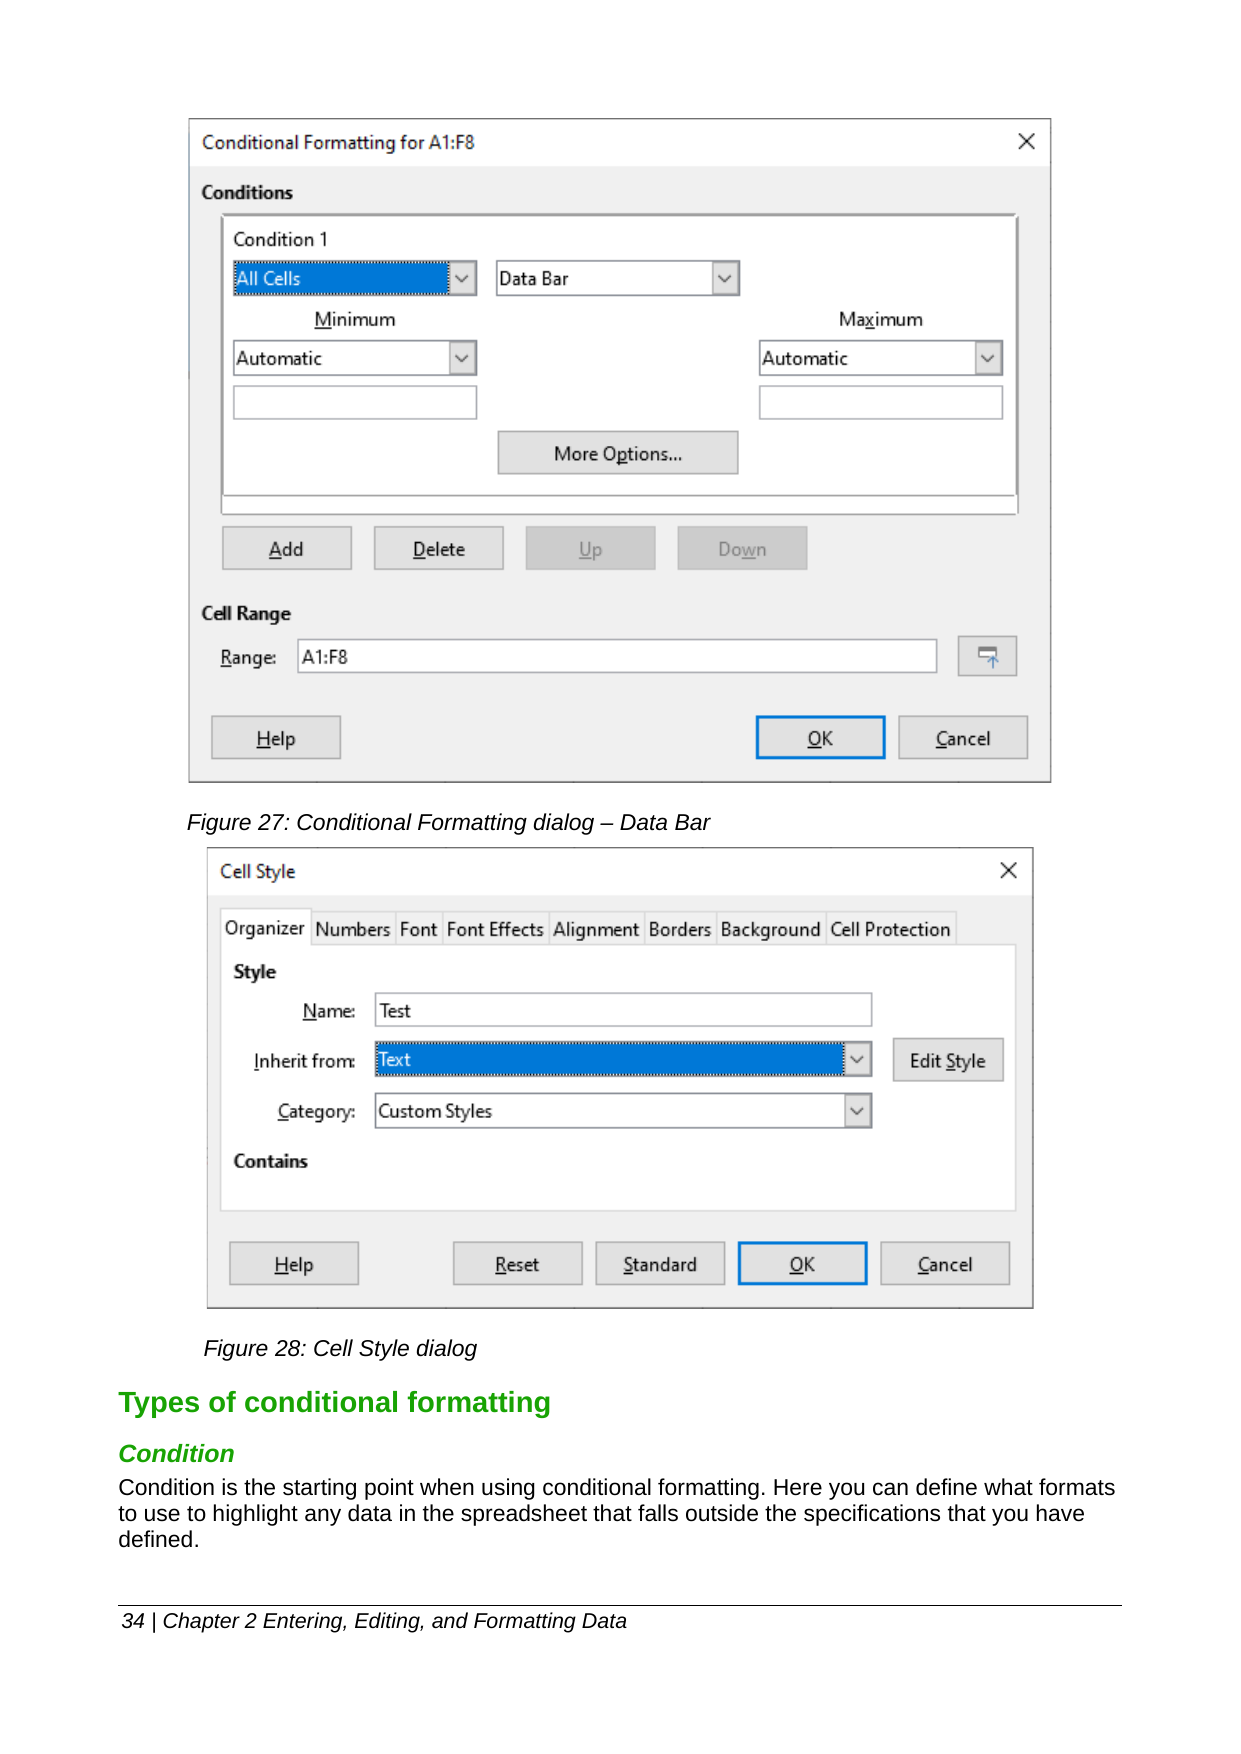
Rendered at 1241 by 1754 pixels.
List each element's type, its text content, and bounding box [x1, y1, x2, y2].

picture [188, 118, 1052, 783]
subtitle Types of conditional formatting [118, 1385, 1122, 1418]
subtitle Condition [118, 1439, 1122, 1468]
text Figure 27: Conditional Formatting dialog – Data Bar [187, 783, 1054, 835]
text Condition is the starting point when using conditional formatting. Here you can define what formats to use to highlight any data in the spreadsheet that falls outside the specifications that you have defined. [118, 1474, 1122, 1553]
picture [206, 847, 1034, 1309]
text Figure 28: Cell Style dialog [203, 1309, 1037, 1361]
